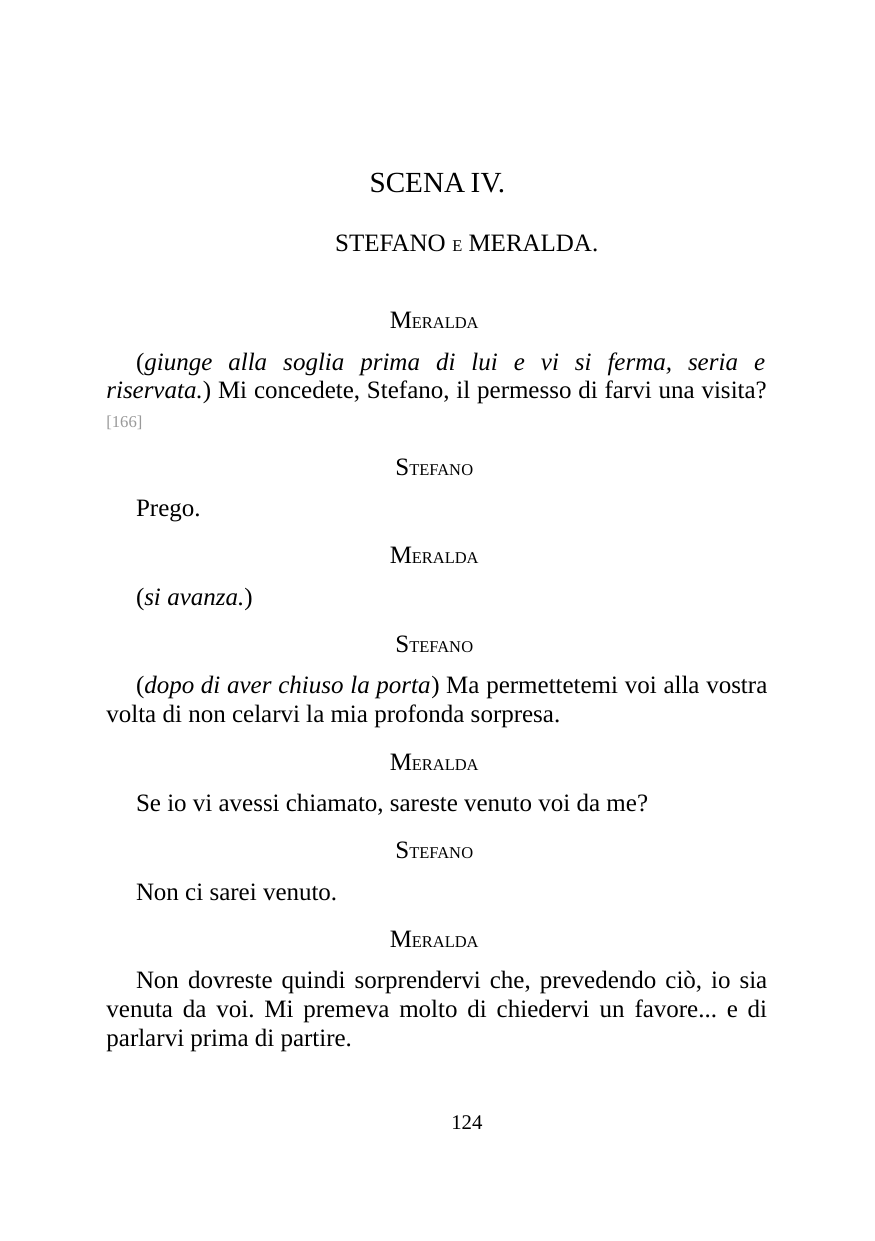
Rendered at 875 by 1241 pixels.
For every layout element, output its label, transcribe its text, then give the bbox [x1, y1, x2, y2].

text Meralda [106, 924, 768, 953]
text Meralda [106, 305, 768, 334]
text Stefano [106, 835, 768, 864]
text (giunge alla soglia prima di lui e vi si ferma, seria e riservata.) Mi concedete, Stefano, il permesso di farvi una visita? [166] [106, 347, 768, 433]
subtitle SCENA IV. [106, 165, 768, 199]
text Stefano [106, 629, 768, 658]
text Se io vi avessi chiamato, sareste venuto voi da me? [106, 788, 768, 817]
text Meralda [106, 540, 768, 569]
text Non dovreste quindi sorprendervi che, prevedendo ciò, io sia venuta da voi. Mi premeva molto di chiedervi un favore... e di parlarvi prima di partire. [106, 965, 768, 1052]
text (si avanza.) [106, 582, 768, 610]
text STEFANO e MERALDA. [106, 228, 768, 257]
text Stefano [106, 452, 768, 480]
text Non ci sarei venuto. [106, 877, 768, 905]
text (dopo di aver chiuso la porta) Ma permettetemi voi alla vostra volta di non celarvi la mia profonda sorpresa. [106, 670, 768, 728]
text Prego. [106, 493, 768, 522]
text Meralda [106, 747, 768, 775]
